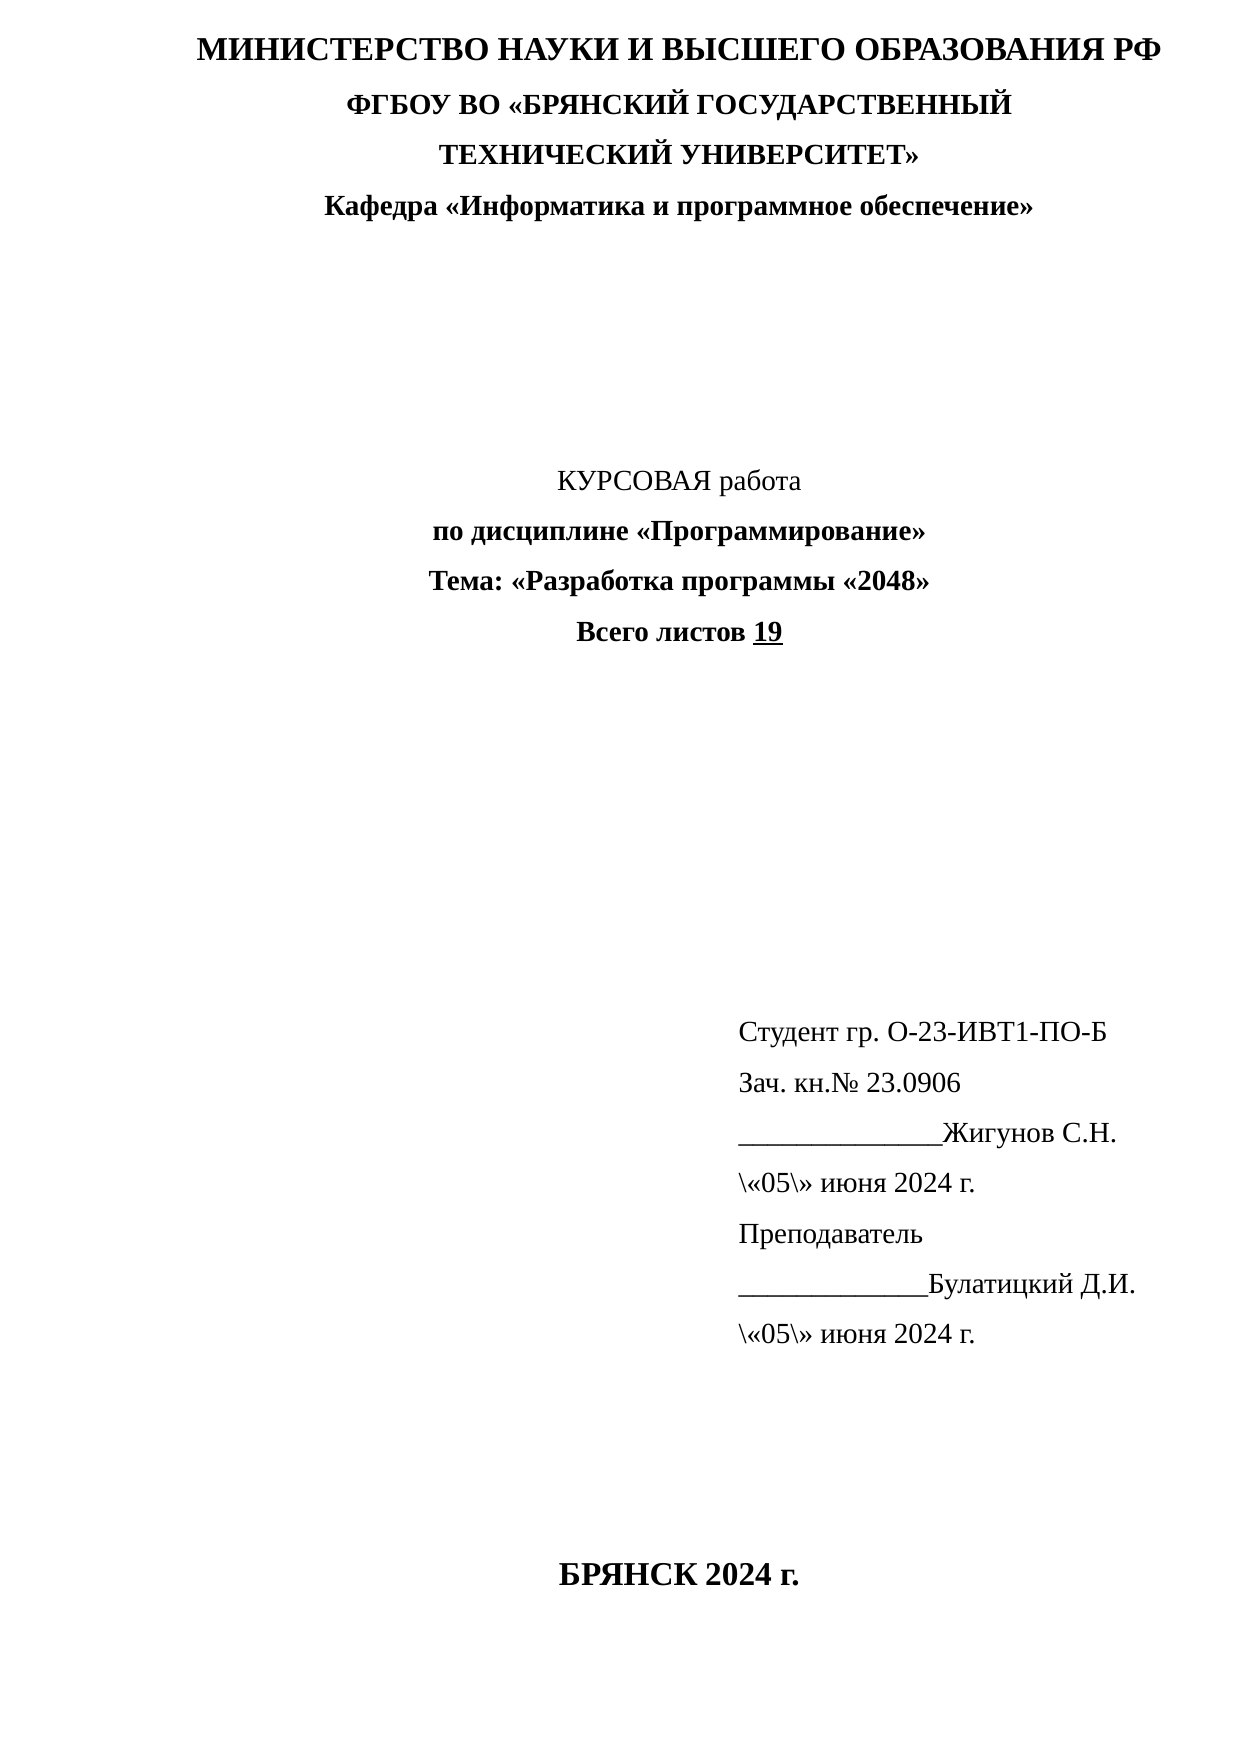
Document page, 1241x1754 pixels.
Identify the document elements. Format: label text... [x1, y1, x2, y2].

text Зач. кн.№ 23.0906 [738, 1065, 1211, 1098]
text Кафедра «Информатика и программное обеспечение» [148, 188, 1211, 221]
text Тема: «Разработка программы «2048» [148, 563, 1211, 597]
text \«05\» июня 2024 г. [738, 1316, 1211, 1350]
text _____________Булатицкий Д.И. [738, 1266, 1211, 1299]
text Студент гр. О-23-ИВТ1-ПО-Б [738, 1014, 1211, 1048]
text Брянск 2024 г. [148, 1554, 1211, 1592]
text Преподаватель [738, 1216, 1211, 1249]
text по дисциплине «Программирование» [148, 513, 1211, 547]
text \«05\» июня 2024 г. [738, 1165, 1211, 1199]
text Всего листов 19 [148, 614, 1211, 647]
text КУРСОВАЯ работа [148, 463, 1211, 496]
text Министерство науки и высшего образования РФ [148, 29, 1211, 68]
text ФГБОУ ВО «БРЯНСКИЙ ГОСУДАРСТВЕННЫЙ ТЕХНИЧЕСКИЙ УНИВЕРСИТЕТ» [148, 87, 1211, 171]
text ______________Жигунов С.Н. [738, 1115, 1211, 1149]
